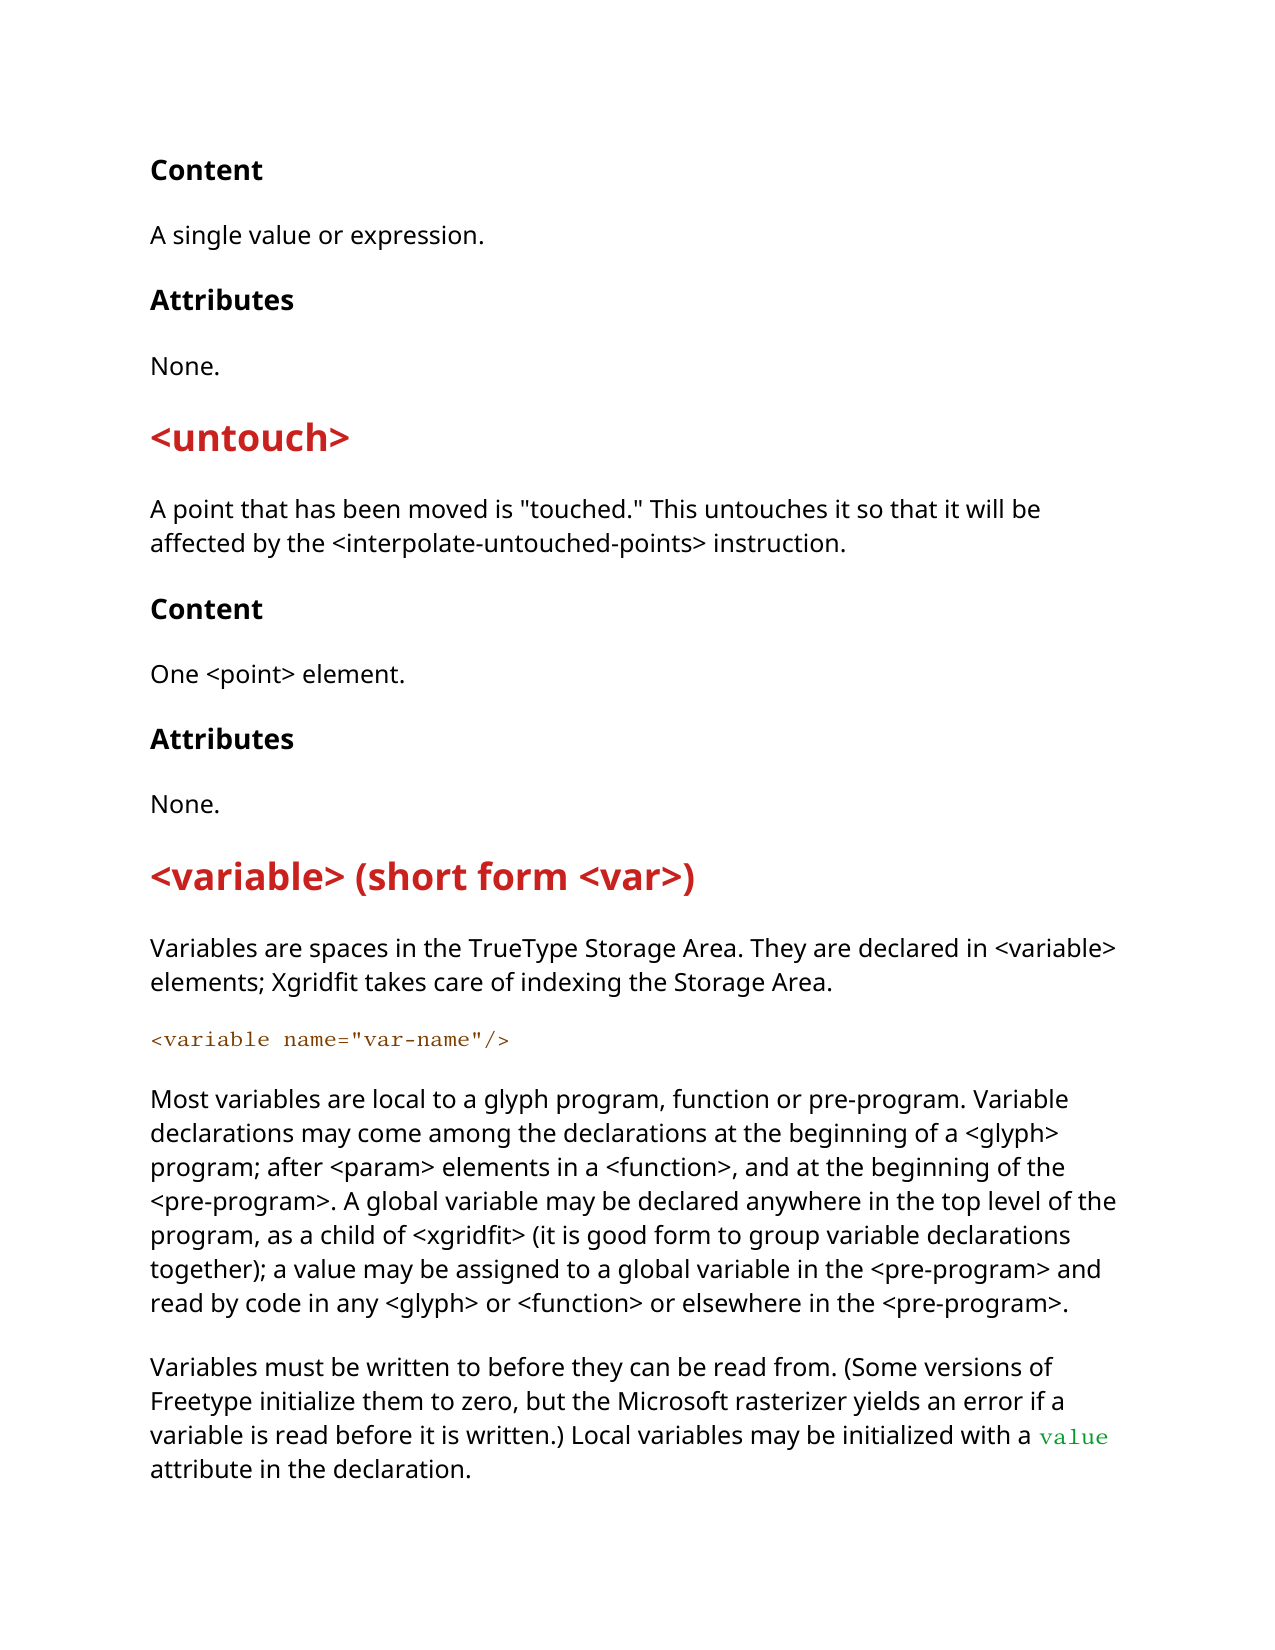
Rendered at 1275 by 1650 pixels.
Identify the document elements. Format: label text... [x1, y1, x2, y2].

text One <point> element. [150, 656, 1125, 691]
text Variables are spaces in the TrueType Storage Area. They are declared in <variable> elements; Xgridfit takes care of indexing the Storage Area. [150, 931, 1125, 999]
text Variables must be written to before they can be read from. (Some versions of Freetype initialize them to zero, but the Microsoft rasterizer yields an error if a variable is read before it is written.) Local variables may be initialized with a value attribute in the declaration. [150, 1349, 1125, 1486]
text A single value or expression. [150, 217, 1125, 252]
subtitle Attributes [150, 720, 1125, 758]
subtitle Attributes [150, 281, 1125, 319]
text None. [150, 787, 1125, 821]
subtitle Content [150, 150, 1125, 188]
subtitle Content [150, 589, 1125, 627]
text None. [150, 348, 1125, 382]
subtitle <untouch> [150, 411, 1125, 462]
subtitle <variable> (short form <var>) [150, 850, 1125, 901]
text A point that has been moved is "touched." This untouches it so that it will be affected by the <interpolate-untouched-points> instruction. [150, 492, 1125, 560]
text <variable name="var-name"/> [150, 1028, 1125, 1052]
text Most variables are local to a glyph program, function or pre-program. Variable declarations may come among the declarations at the beginning of a <glyph> program; after <param> elements in a <function>, and at the beginning of the <pre-program>. A global variable may be declared anywhere in the top level of the program, as a child of <xgridfit> (it is good form to group variable declarations together); a value may be assigned to a global variable in the <pre-program> and read by code in any <glyph> or <function> or elsewhere in the <pre-program>. [150, 1082, 1125, 1320]
